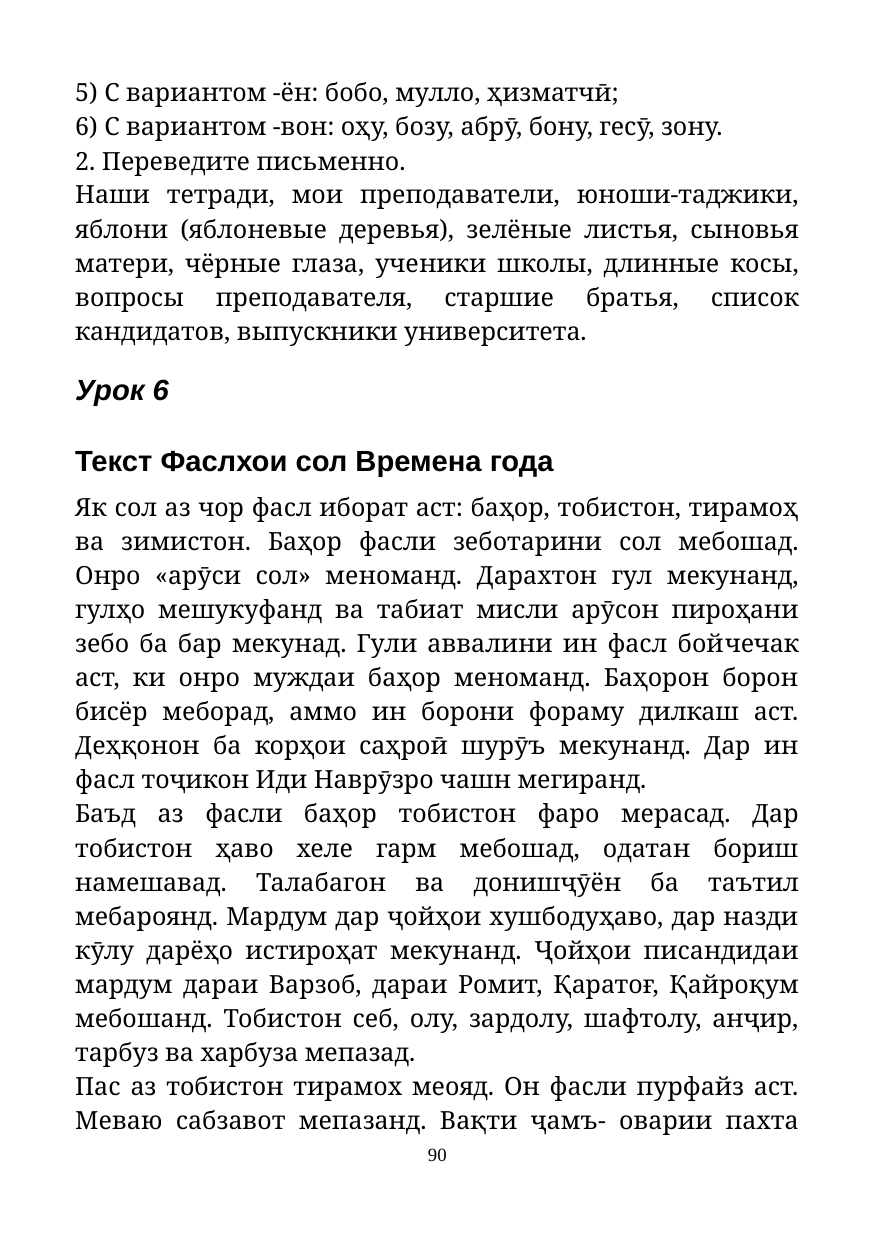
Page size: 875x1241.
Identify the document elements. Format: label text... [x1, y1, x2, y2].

text 5) С вариантом -ён: бобо, мулло, ҳизматчӣ; [75, 75, 799, 109]
subtitle Урок 6 [75, 372, 799, 406]
text Пас аз тобистон тирамох меояд. Он фасли пурфайз аст. Меваю саб­завот мепазанд. Вақти ҷамъ- оварии пахта [75, 1069, 799, 1137]
text Як сол аз чор фасл иборат аст: баҳор, тобистон, тирамоҳ ва зими­стон. Баҳор фасли зеботарини сол мебошад. Онро «арӯси сол» ме­номанд. Дарахтон гул мекунанд, гулҳо мешукуфанд ва табиат мисли арӯсон пироҳани зебо ба бар мекунад. Гули аввалини ин фасл бой­чечак аст, ки онро муждаи баҳор меноманд. Баҳорон борон бисёр меборад, аммо ин борони фораму дилкаш аст. Деҳқонон ба корҳои саҳроӣ шурӯъ мекунанд. Дар ин фасл тоҷикон Иди Наврӯзро чашн мегиранд. [75, 489, 799, 796]
text 2. Переведите письменно. [75, 143, 799, 177]
text Баъд аз фасли баҳор тобистон фаро мерасад. Дар тобистон ҳаво хеле гарм мебошад, одатан бориш намешавад. Талабагон ва донишҷӯён ба таътил мебароянд. Мардум дар ҷойҳои хушбодуҳаво, дар назди кӯлу дарёҳо истироҳат мекунанд. Ҷойҳои писандидаи мардум дараи Варзоб, дараи Ромит, Қаратоғ, Қайроқум мебошанд. Тобистон себ, олу, зардолу, шафтолу, анҷир, тарбуз ва харбуза мепазад. [75, 796, 799, 1069]
text Наши тетради, мои преподаватели, юноши-таджики, яблони (ябло­невые деревья), зелёные листья, сыновья матери, чёрные глаза, уче­ники школы, длинные косы, вопросы преподавателя, старшие бра­тья, список кандидатов, выпускники университета. [75, 177, 799, 347]
text 6) С вариантом -вон: оҳу, бозу, абрӯ, бону, гесӯ, зону. [75, 109, 799, 143]
subtitle Текст Фаслхои сол Времена года [75, 443, 799, 477]
